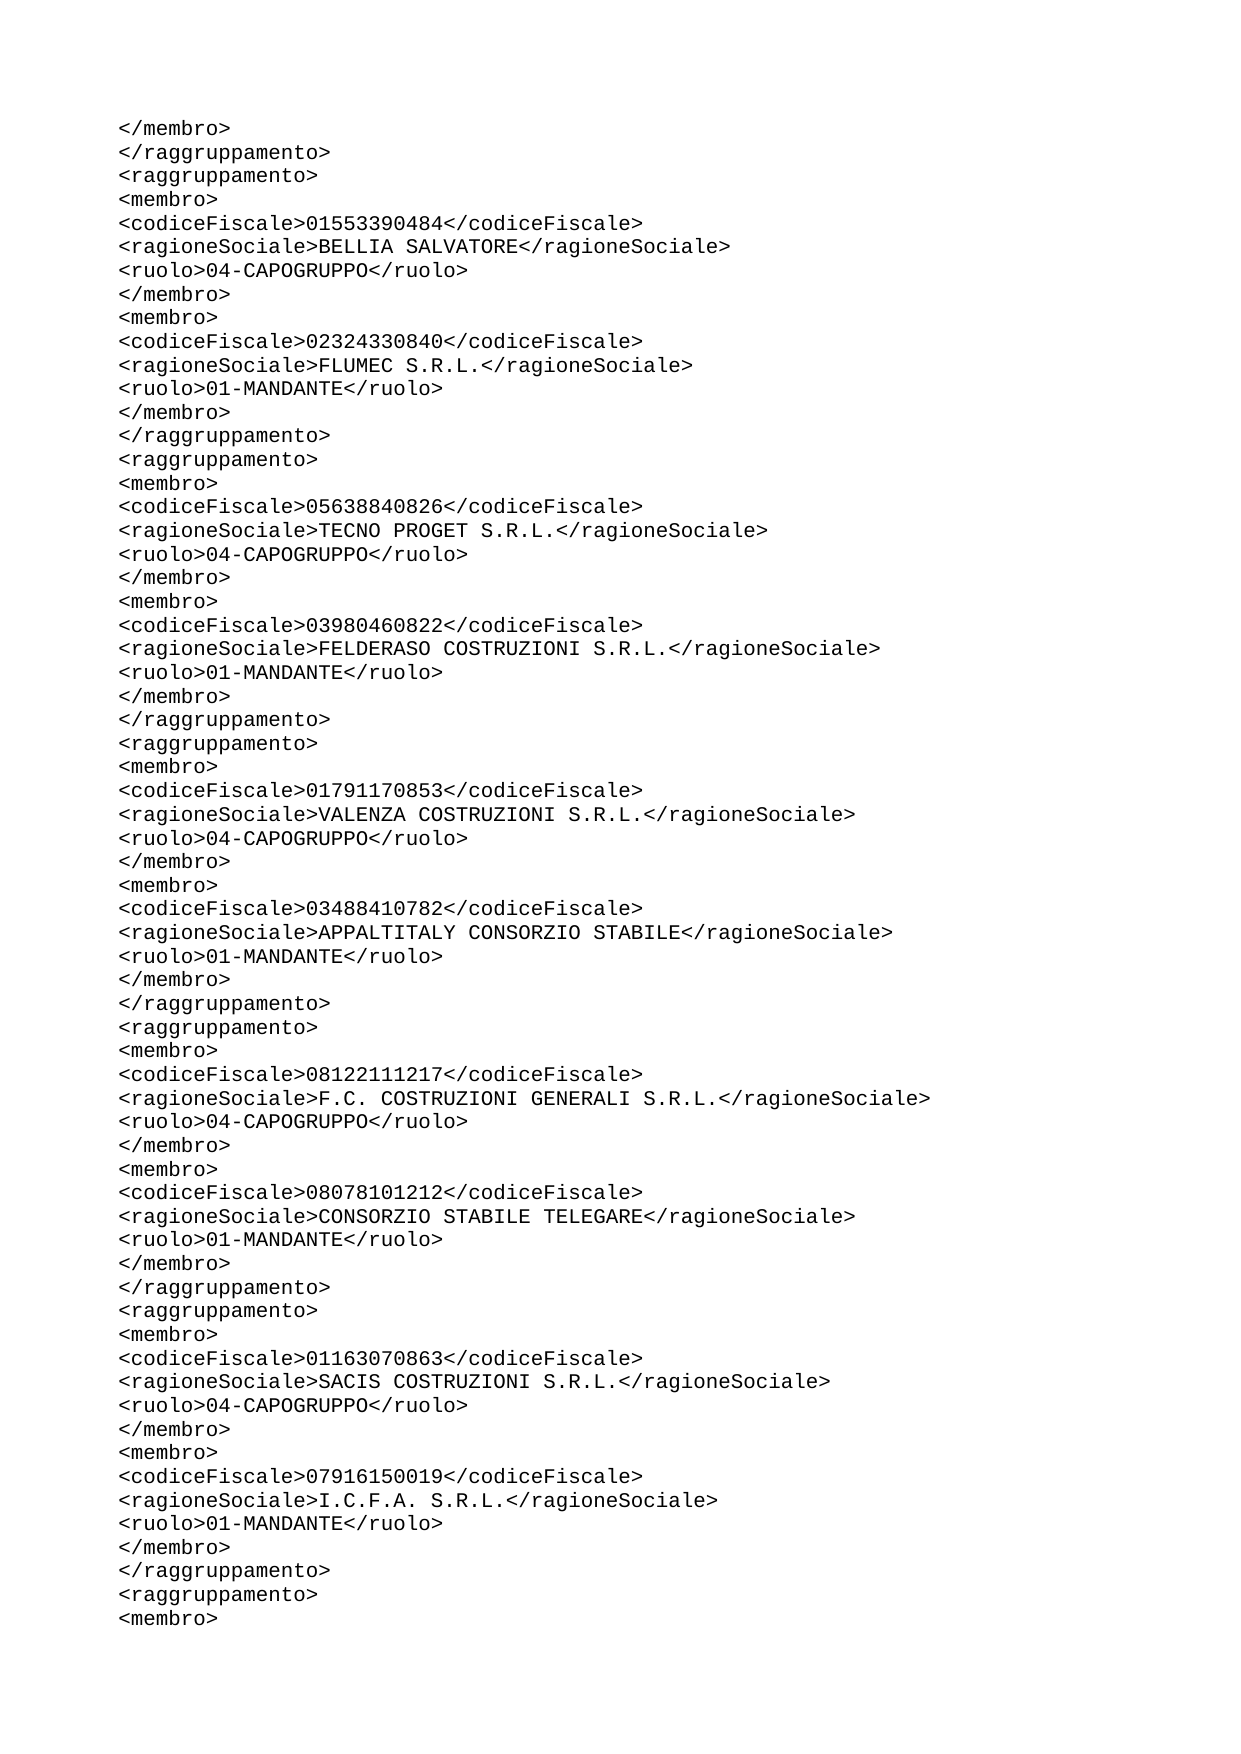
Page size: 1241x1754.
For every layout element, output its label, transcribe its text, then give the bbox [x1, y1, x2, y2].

text <codiceFiscale>03488410782</codiceFiscale> [118, 898, 1122, 922]
text <ragioneSociale>FLUMEC S.R.L.</ragioneSociale> [118, 354, 1122, 378]
text </membro> [118, 1419, 1122, 1442]
text <raggruppamento> [118, 1017, 1122, 1040]
text <codiceFiscale>05638840826</codiceFiscale> [118, 496, 1122, 520]
text <codiceFiscale>08122111217</codiceFiscale> [118, 1064, 1122, 1088]
text </membro> [118, 118, 1122, 142]
text <ruolo>04-CAPOGRUPPO</ruolo> [118, 260, 1122, 284]
text </membro> [118, 1135, 1122, 1158]
text </membro> [118, 1537, 1122, 1561]
text <ragioneSociale>I.C.F.A. S.R.L.</ragioneSociale> [118, 1489, 1122, 1513]
text <ragioneSociale>F.C. COSTRUZIONI GENERALI S.R.L.</ragioneSociale> [118, 1088, 1122, 1111]
text </raggruppamento> [118, 142, 1122, 165]
text <raggruppamento> [118, 1584, 1122, 1608]
text </membro> [118, 567, 1122, 591]
text </membro> [118, 851, 1122, 875]
text <ragioneSociale>APPALTITALY CONSORZIO STABILE</ragioneSociale> [118, 922, 1122, 946]
text <ragioneSociale>SACIS COSTRUZIONI S.R.L.</ragioneSociale> [118, 1371, 1122, 1395]
text <membro> [118, 473, 1122, 496]
text </raggruppamento> [118, 1561, 1122, 1584]
text </raggruppamento> [118, 426, 1122, 449]
text <raggruppamento> [118, 1300, 1122, 1324]
text <raggruppamento> [118, 449, 1122, 473]
text <membro> [118, 875, 1122, 898]
text </membro> [118, 1253, 1122, 1277]
text <membro> [118, 591, 1122, 615]
text <ruolo>01-MANDANTE</ruolo> [118, 946, 1122, 969]
text <codiceFiscale>07916150019</codiceFiscale> [118, 1466, 1122, 1489]
text <membro> [118, 757, 1122, 780]
text <codiceFiscale>01553390484</codiceFiscale> [118, 213, 1122, 236]
text </membro> [118, 402, 1122, 426]
text <ruolo>01-MANDANTE</ruolo> [118, 1229, 1122, 1253]
text <ruolo>04-CAPOGRUPPO</ruolo> [118, 1111, 1122, 1135]
text </membro> [118, 284, 1122, 307]
text <ruolo>01-MANDANTE</ruolo> [118, 378, 1122, 402]
text <ruolo>01-MANDANTE</ruolo> [118, 1513, 1122, 1537]
text </membro> [118, 969, 1122, 993]
text <ragioneSociale>CONSORZIO STABILE TELEGARE</ragioneSociale> [118, 1206, 1122, 1229]
text <ruolo>04-CAPOGRUPPO</ruolo> [118, 1395, 1122, 1419]
text <codiceFiscale>02324330840</codiceFiscale> [118, 331, 1122, 354]
text <membro> [118, 189, 1122, 213]
text <codiceFiscale>08078101212</codiceFiscale> [118, 1182, 1122, 1206]
text <raggruppamento> [118, 733, 1122, 757]
text <membro> [118, 1324, 1122, 1348]
text </raggruppamento> [118, 993, 1122, 1017]
text <ragioneSociale>VALENZA COSTRUZIONI S.R.L.</ragioneSociale> [118, 804, 1122, 827]
text <ragioneSociale>FELDERASO COSTRUZIONI S.R.L.</ragioneSociale> [118, 638, 1122, 662]
text </raggruppamento> [118, 1277, 1122, 1300]
text <ruolo>04-CAPOGRUPPO</ruolo> [118, 827, 1122, 851]
text <codiceFiscale>01791170853</codiceFiscale> [118, 780, 1122, 804]
text <ragioneSociale>TECNO PROGET S.R.L.</ragioneSociale> [118, 520, 1122, 544]
text <ruolo>04-CAPOGRUPPO</ruolo> [118, 544, 1122, 567]
text <membro> [118, 1442, 1122, 1466]
text </membro> [118, 686, 1122, 709]
text <membro> [118, 307, 1122, 331]
text <codiceFiscale>03980460822</codiceFiscale> [118, 615, 1122, 638]
text <raggruppamento> [118, 165, 1122, 189]
text <ruolo>01-MANDANTE</ruolo> [118, 662, 1122, 686]
text </raggruppamento> [118, 709, 1122, 733]
text <codiceFiscale>01163070863</codiceFiscale> [118, 1348, 1122, 1371]
text <membro> [118, 1158, 1122, 1182]
text <membro> [118, 1608, 1122, 1631]
text <membro> [118, 1040, 1122, 1064]
text <ragioneSociale>BELLIA SALVATORE</ragioneSociale> [118, 236, 1122, 260]
